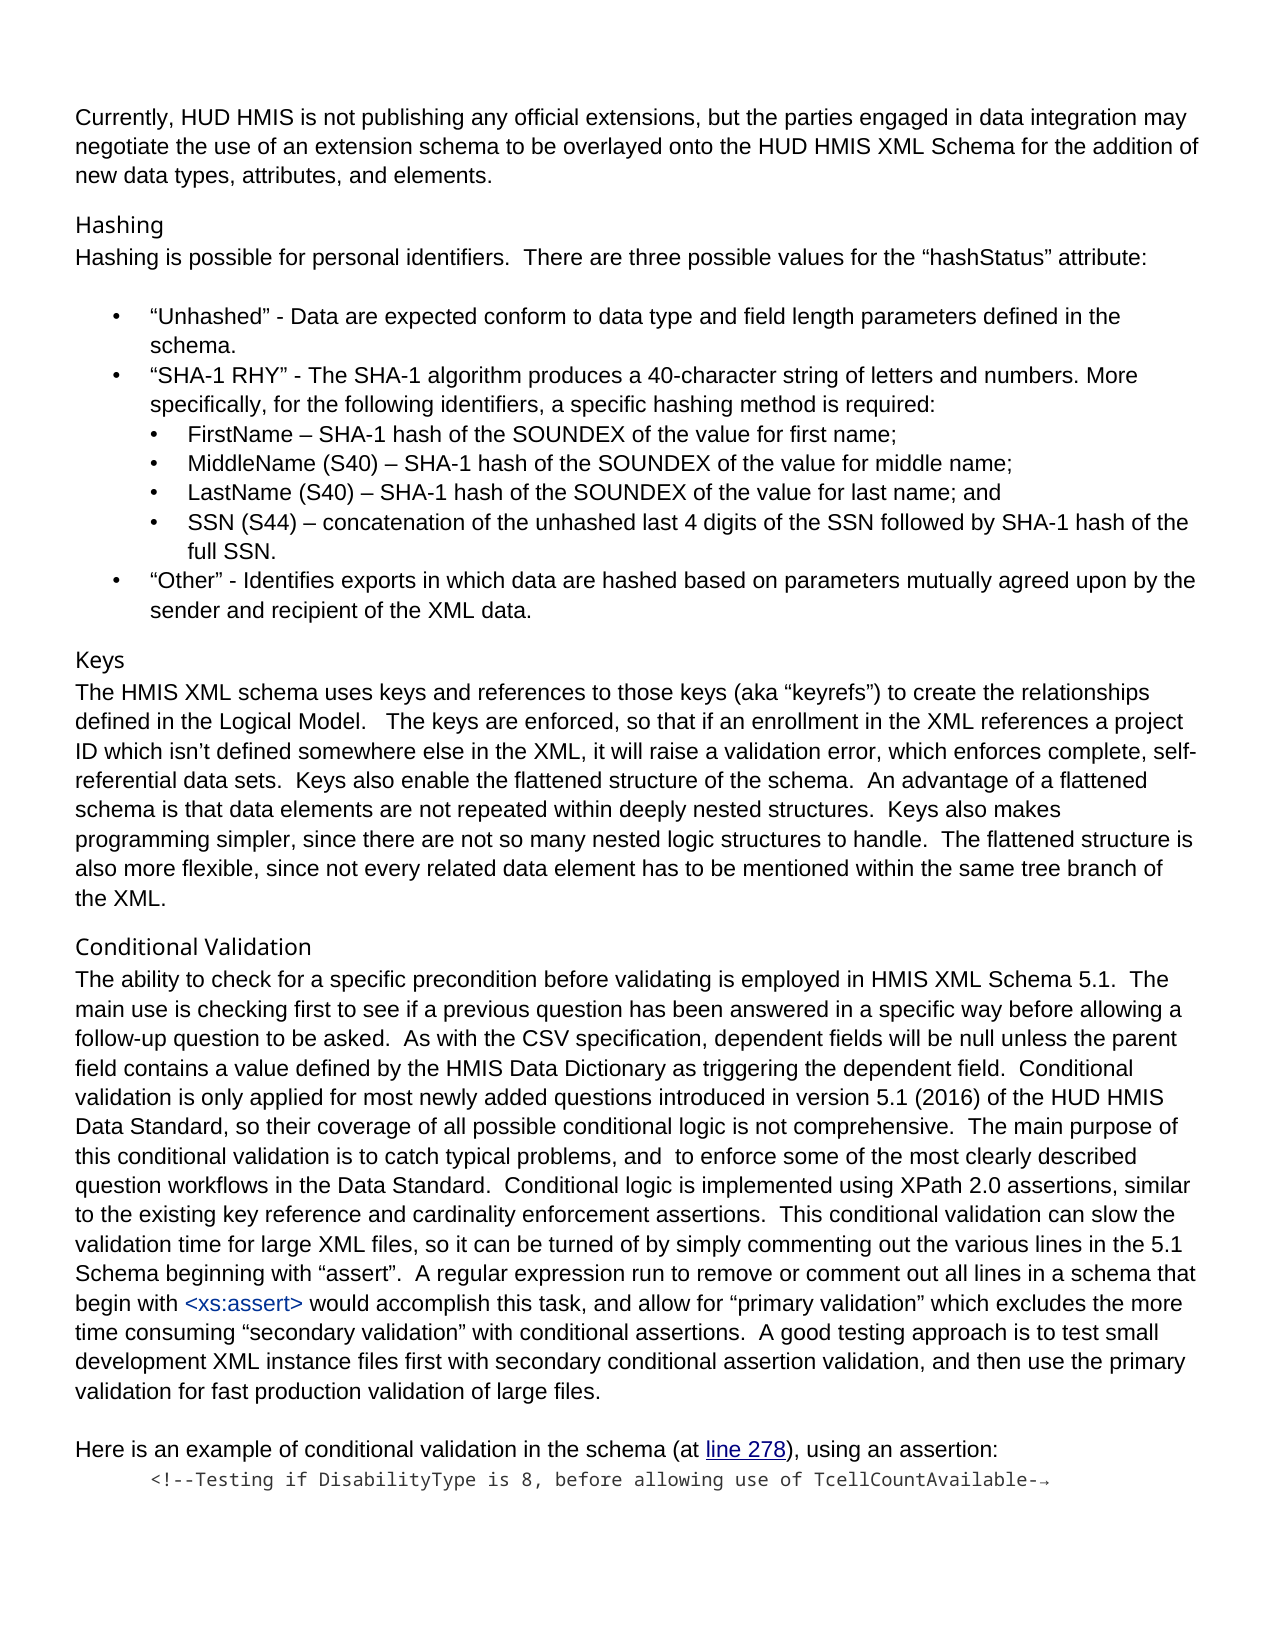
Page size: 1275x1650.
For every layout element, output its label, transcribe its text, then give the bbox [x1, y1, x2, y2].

text Here is an example of conditional validation in the schema (at line 278), using an assertion: [75, 1437, 1200, 1463]
subtitle Conditional Validation [75, 931, 1200, 962]
text The HMIS XML schema uses keys and references to those keys (aka “keyrefs”) to create the relationships defined in the Logical Model. The keys are enforced, so that if an enrollment in the XML references a project ID which isn’t defined somewhere else in the XML, it will raise a validation error, which enforces complete, self-referential data sets. Keys also enable the flattened structure of the schema. An advantage of a flattened schema is that data elements are not repeated within deeply nested structures. Keys also makes programming simpler, since there are not so many nested logic structures to handle. The flattened structure is also more flexible, since not every related data element has to be mentioned within the same tree branch of the XML. [75, 679, 1200, 911]
list FirstName – SHA-1 hash of the SOUNDEX of the value for first name; [150, 421, 1200, 447]
list LastName (S40) – SHA-1 hash of the SOUNDEX of the value for last name; and [150, 480, 1200, 506]
text The ability to check for a specific precondition before validating is employed in HMIS XML Schema 5.1. The main use is checking first to see if a previous question has been answered in a specific way before allowing a follow-up question to be asked. As with the CSV specification, dependent fields will be null unless the parent field contains a value defined by the HMIS Data Dictionary as triggering the dependent field. Conditional validation is only applied for most newly added questions introduced in version 5.1 (2016) of the HUD HMIS Data Standard, so their coverage of all possible conditional logic is not comprehensive. The main purpose of this conditional validation is to catch typical problems, and to enforce some of the most clearly described question workflows in the Data Standard. Conditional logic is implemented using XPath 2.0 assertions, similar to the existing key reference and cardinality enforcement assertions. This conditional validation can slow the validation time for large XML files, so it can be turned of by simply commenting out the various lines in the 5.1 Schema beginning with “assert”. A regular expression run to remove or comment out all lines in a schema that begin with <xs:assert> would accomplish this task, and allow for “primary validation” which excludes the more time consuming “secondary validation” with conditional assertions. A good testing approach is to test small development XML instance files first with secondary conditional assertion validation, and then use the primary validation for fast production validation of large files. [75, 967, 1200, 1404]
subtitle Keys [75, 644, 1200, 675]
list “SHA-1 RHY” - The SHA-1 algorithm produces a 40-character string of letters and numbers. More specifically, for the following identifiers, a specific hashing method is required: [112, 363, 1200, 418]
list MiddleName (S40) – SHA-1 hash of the SOUNDEX of the value for middle name; [150, 451, 1200, 476]
list “Other” - Identifies exports in which data are hashed based on parameters mutually agreed upon by the sender and recipient of the XML data. [112, 568, 1200, 623]
subtitle Hashing [75, 209, 1200, 240]
text Currently, HUD HMIS is not publishing any official extensions, but the parties engaged in data integration may negotiate the use of an extension schema to be overlayed onto the HUD HMIS XML Schema for the addition of new data types, attributes, and elements. [75, 104, 1200, 189]
text Hashing is possible for personal identifiers. There are three possible values for the “hashStatus” attribute: [75, 245, 1200, 271]
text <!--Testing if DisabilityType is 8, before allowing use of TcellCountAvailable-→ [150, 1467, 1200, 1492]
list “Unhashed” - Data are expected conform to data type and field length parameters defined in the schema. [112, 304, 1200, 359]
list SSN (S44) – concatenation of the unhashed last 4 digits of the SSN followed by SHA-1 hash of the full SSN. [150, 509, 1200, 564]
